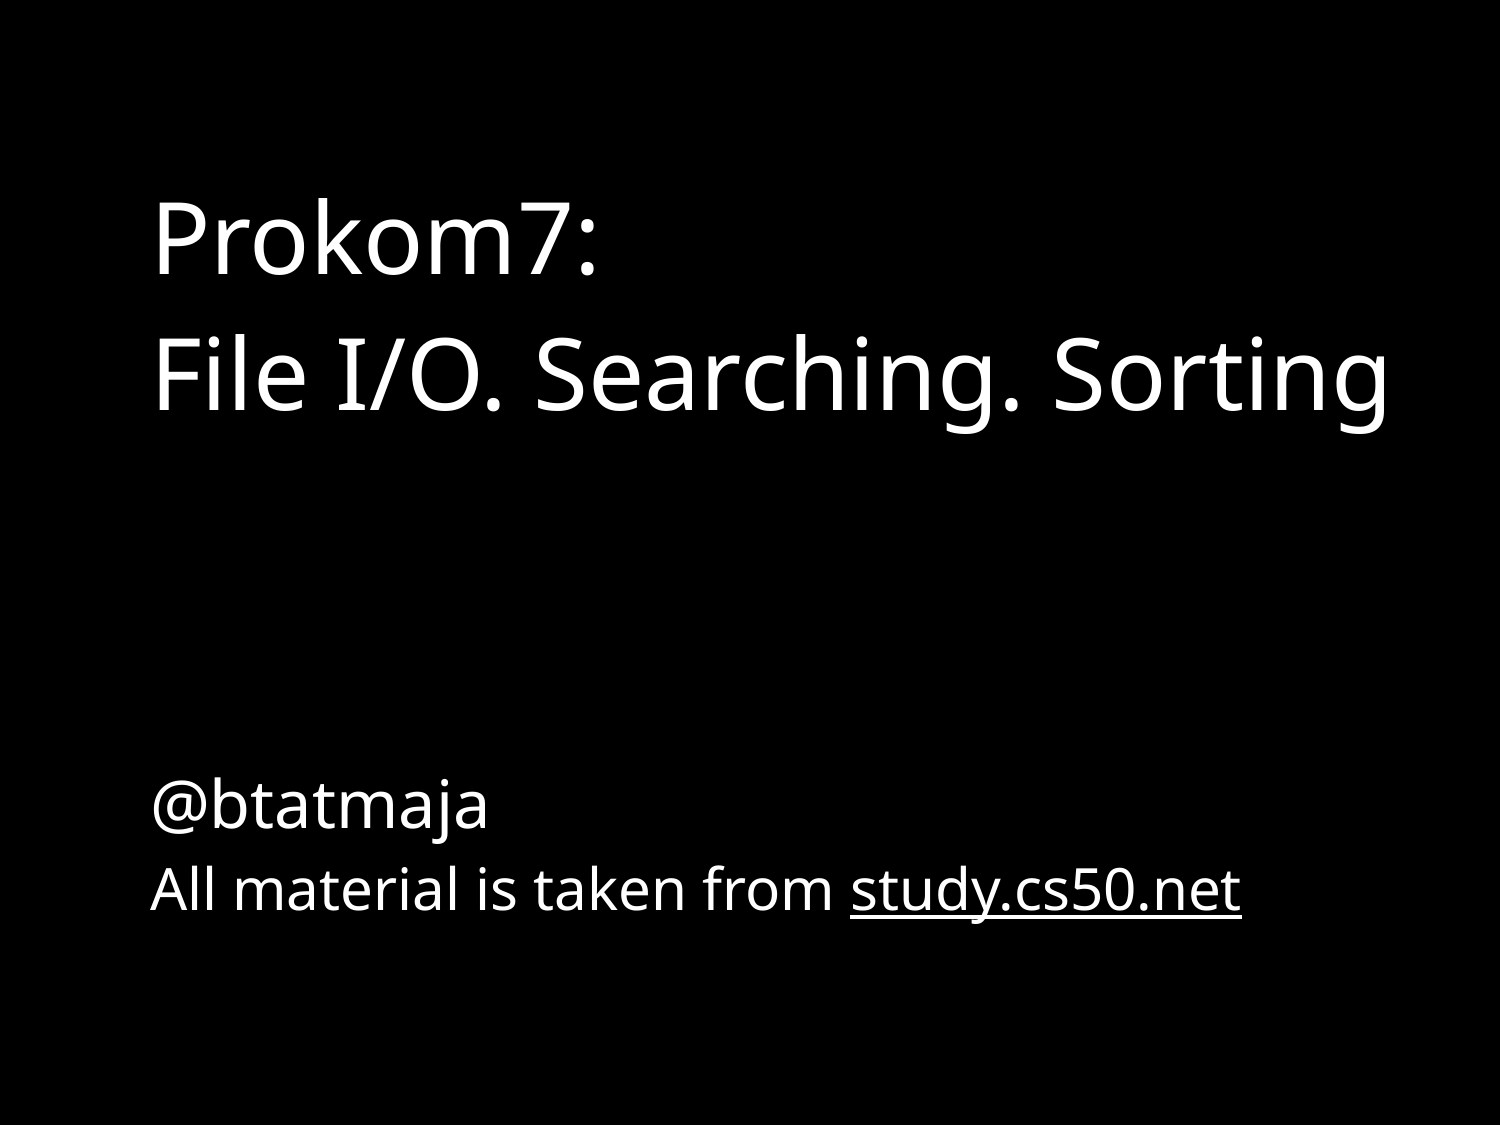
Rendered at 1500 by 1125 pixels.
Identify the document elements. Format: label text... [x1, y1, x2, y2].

subtitle Prokom7: File I/O. Searching. Sorting @btatmaja All material is taken from study.cs50.net [150, 212, 1425, 883]
